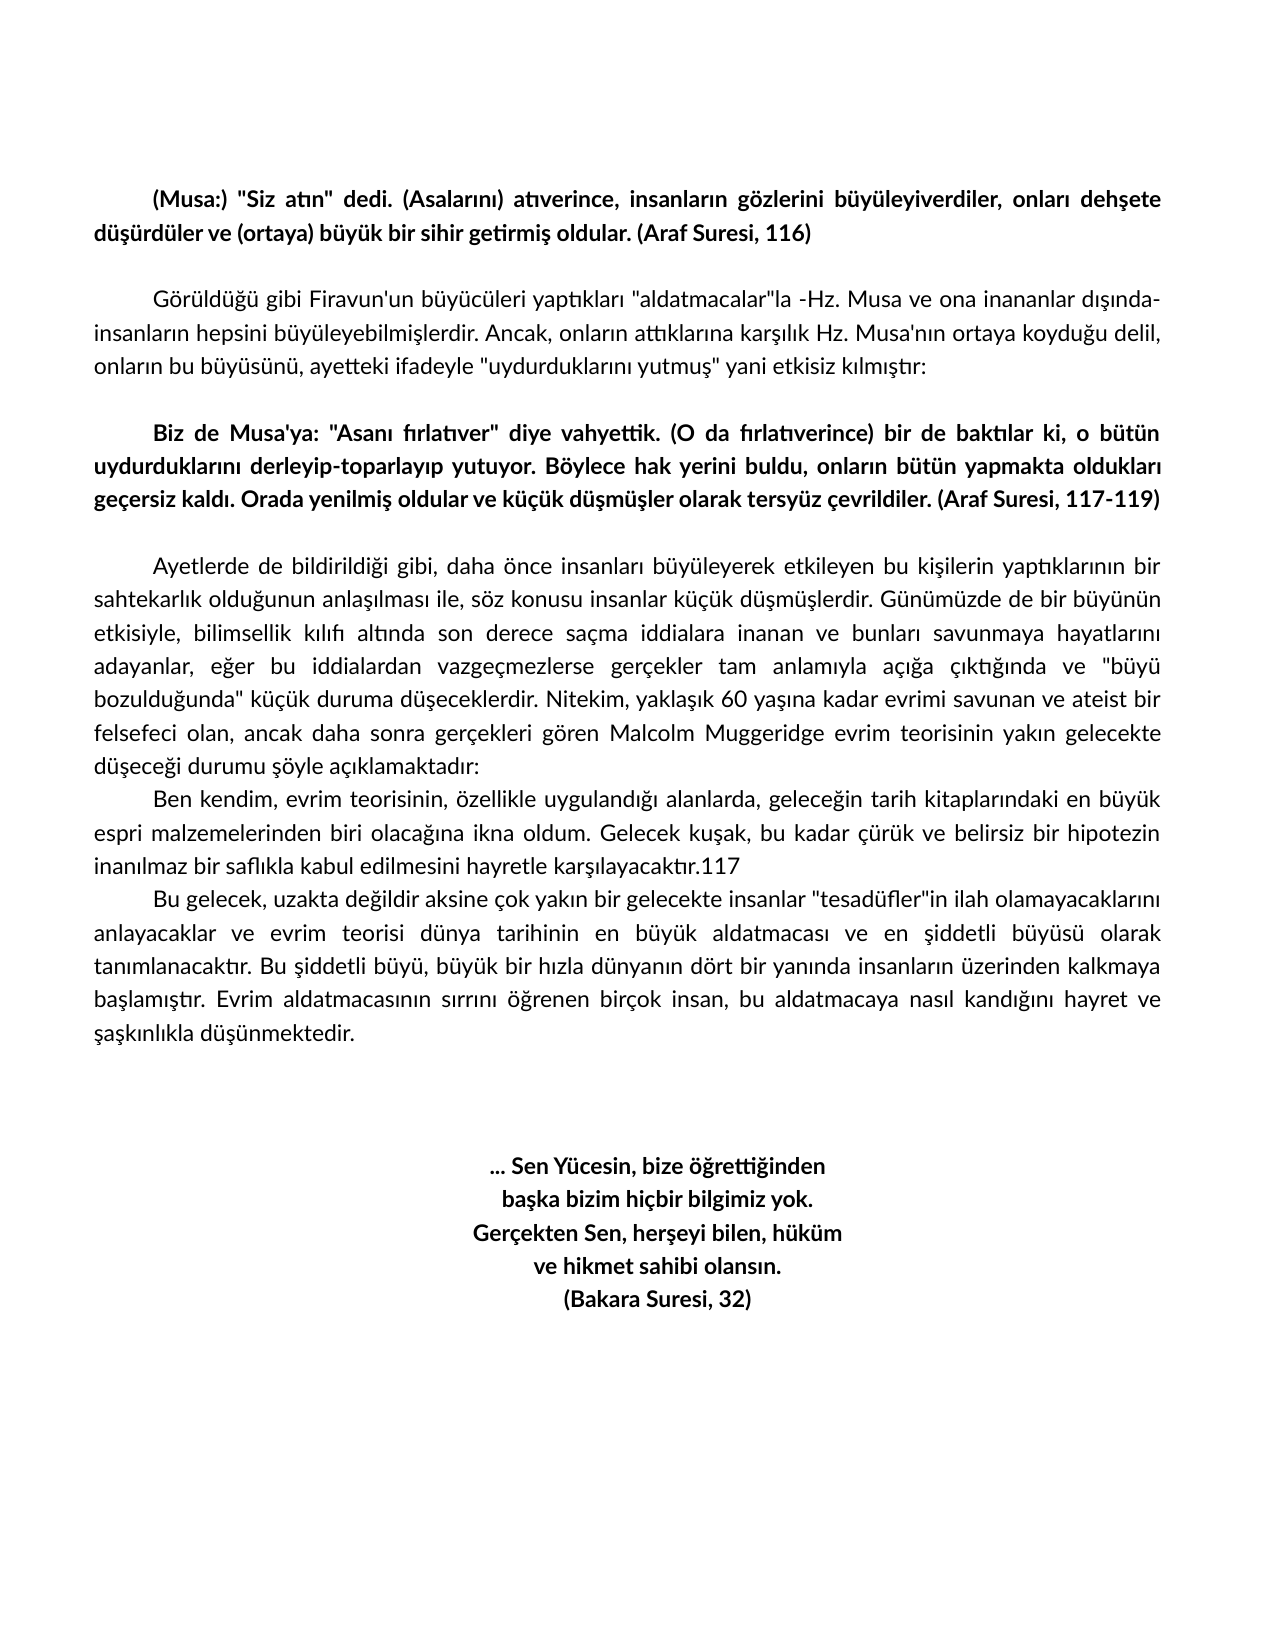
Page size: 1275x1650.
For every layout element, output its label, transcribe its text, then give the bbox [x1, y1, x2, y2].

text ve hikmet sahibi olansın. [94, 1248, 1162, 1281]
text Bu gelecek, uzakta değildir aksine çok yakın bir gelecekte insanlar "tesadüfler"in ilah olamayacaklarını anlayacaklar ve evrim teorisi dünya tarihinin en büyük aldatmacası ve en şiddetli büyüsü olarak tanımlanacaktır. Bu şiddetli büyü, büyük bir hızla dünyanın dört bir yanında insanların üzerinden kalkmaya başlamıştır. Evrim aldatmacasının sırrını öğrenen birçok insan, bu aldatmacaya nasıl kandığını hayret ve şaşkınlıkla düşünmektedir. [94, 881, 1162, 1048]
text Ayetlerde de bildirildiği gibi, daha önce insanları büyüleyerek etkileyen bu kişilerin yaptıklarının bir sahtekarlık olduğunun anlaşılması ile, söz konusu insanlar küçük düşmüşlerdir. Günümüzde de bir büyünün etkisiyle, bilimsellik kılıfı altında son derece saçma iddialara inanan ve bunları savunmaya hayatlarını adayanlar, eğer bu iddialardan vazgeçmezlerse gerçekler tam anlamıyla açığa çıktığında ve "büyü bozulduğunda" küçük duruma düşeceklerdir. Nitekim, yaklaşık 60 yaşına kadar evrimi savunan ve ateist bir felsefeci olan, ancak daha sonra gerçekleri gören Malcolm Muggeridge evrim teorisinin yakın gelecekte düşeceği durumu şöyle açıklamaktadır: [94, 548, 1162, 781]
text Biz de Musa'ya: "Asanı fırlatıver" diye vahyettik. (O da fırlatıverince) bir de baktılar ki, o bütün uydurduklarını derleyip-toparlayıp yutuyor. Böylece hak yerini buldu, onların bütün yapmakta oldukları geçersiz kaldı. Orada yenilmiş oldular ve küçük düşmüşler olarak tersyüz çevrildiler. (Araf Suresi, 117-119) [94, 414, 1162, 514]
text Ben kendim, evrim teorisinin, özellikle uygulandığı alanlarda, geleceğin tarih kitaplarındaki en büyük espri malzemelerinden biri olacağına ikna oldum. Gelecek kuşak, bu kadar çürük ve belirsiz bir hipotezin inanılmaz bir saflıkla kabul edilmesini hayretle karşılayacaktır.117 [94, 781, 1162, 881]
text ... Sen Yücesin, bize öğrettiğinden [94, 1148, 1162, 1181]
text Gerçekten Sen, herşeyi bilen, hüküm [94, 1214, 1162, 1248]
text başka bizim hiçbir bilgimiz yok. [94, 1181, 1162, 1214]
text (Bakara Suresi, 32) [94, 1281, 1162, 1314]
text (Musa:) "Siz atın" dedi. (Asalarını) atıverince, insanların gözlerini büyüleyiverdiler, onları dehşete düşürdüler ve (ortaya) büyük bir sihir getirmiş oldular. (Araf Suresi, 116) [94, 181, 1162, 248]
text Görüldüğü gibi Firavun'un büyücüleri yaptıkları "aldatmacalar"la -Hz. Musa ve ona inananlar dışında- insanların hepsini büyüleyebilmişlerdir. Ancak, onların attıklarına karşılık Hz. Musa'nın ortaya koyduğu delil, onların bu büyüsünü, ayetteki ifadeyle "uydurduklarını yutmuş" yani etkisiz kılmıştır: [94, 281, 1162, 381]
